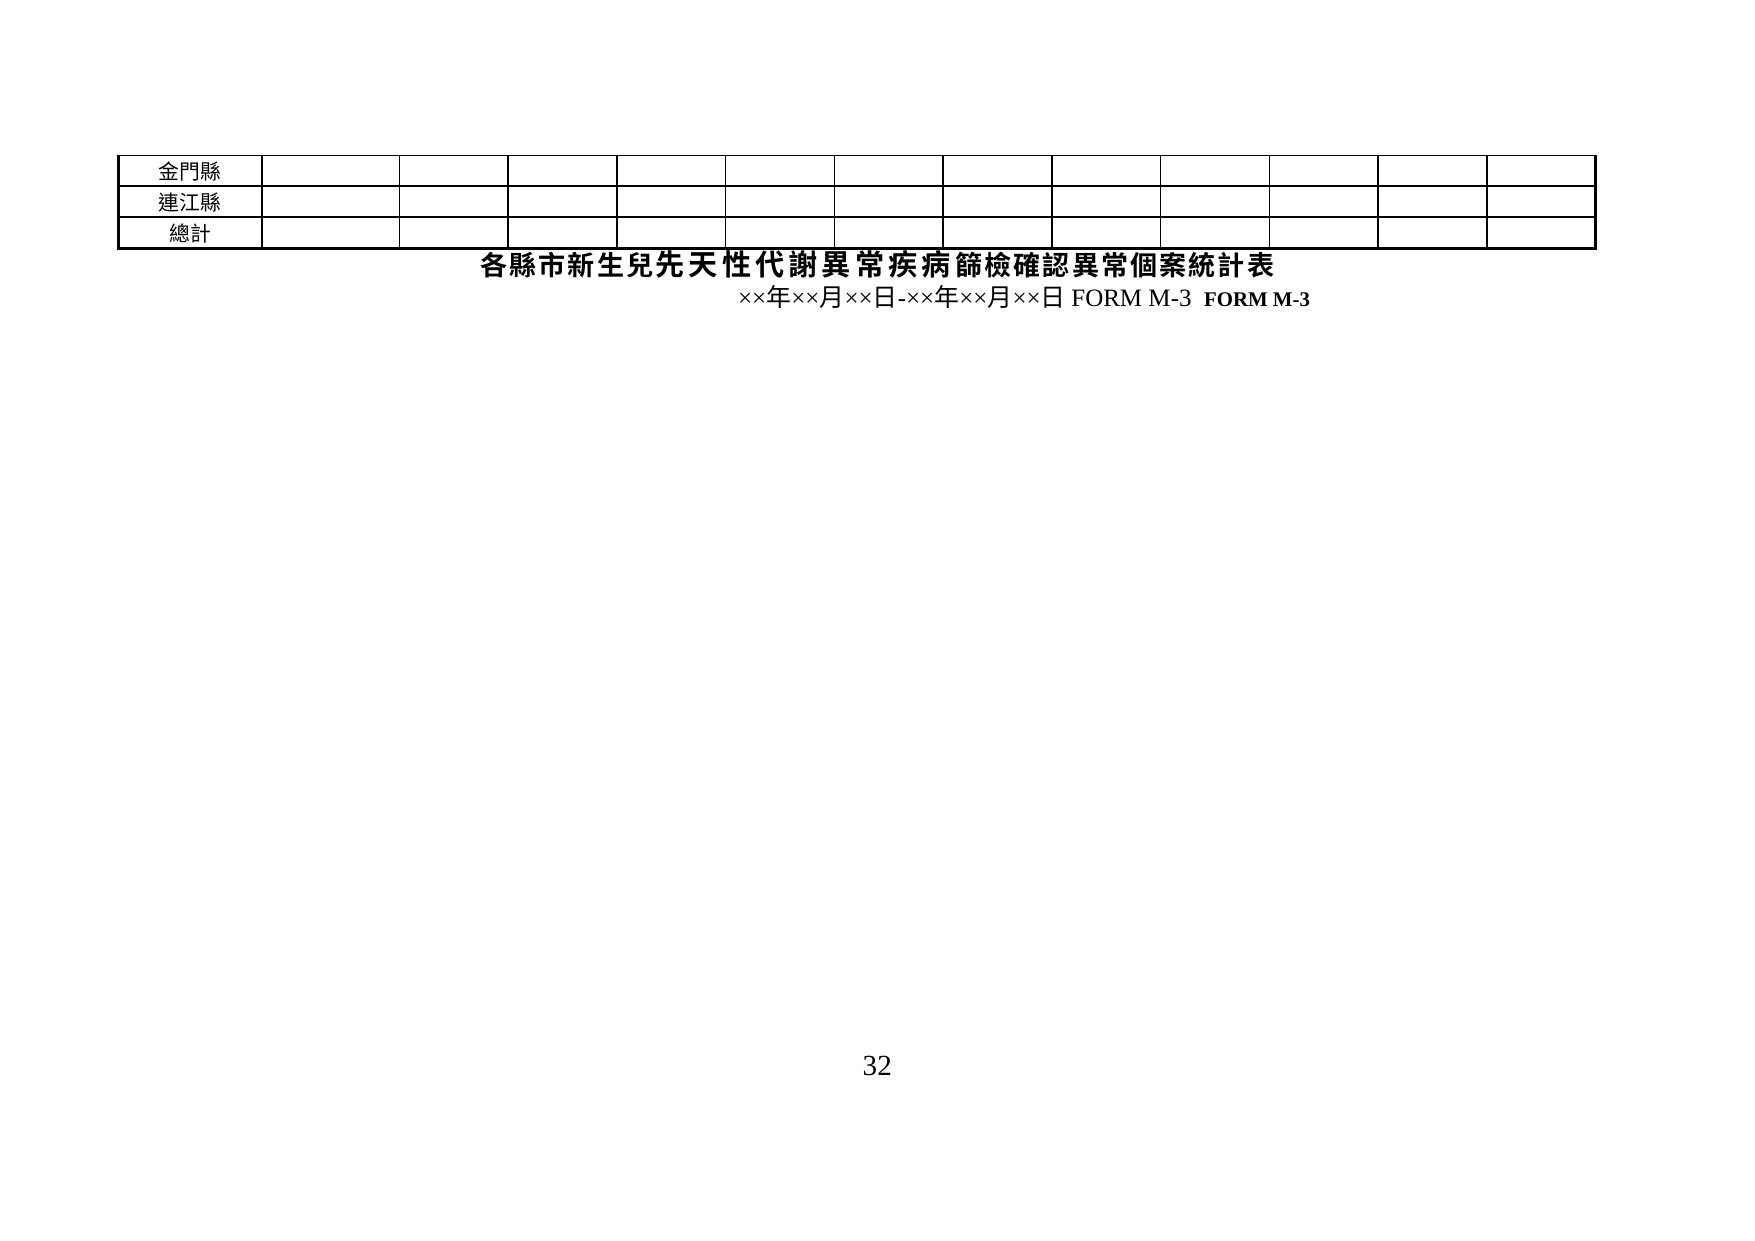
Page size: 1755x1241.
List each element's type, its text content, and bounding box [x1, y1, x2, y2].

table_cell [1270, 187, 1377, 216]
table_cell [618, 187, 725, 216]
table_cell [1161, 218, 1269, 247]
table_cell [1161, 187, 1269, 216]
table_cell 總計 [120, 218, 261, 247]
table_cell [1379, 156, 1486, 185]
table_cell [944, 218, 1051, 247]
table_cell [263, 218, 399, 247]
table_cell [1053, 218, 1160, 247]
table_cell [1161, 156, 1269, 185]
table_cell [1488, 218, 1594, 247]
table_cell 連江縣 [120, 187, 261, 216]
table_cell [509, 218, 616, 247]
table_cell [400, 156, 507, 185]
table_cell [509, 156, 616, 185]
table_cell [618, 156, 725, 185]
table_cell [1488, 156, 1594, 185]
table_cell [509, 187, 616, 216]
table_cell [1053, 156, 1160, 185]
table_cell [835, 156, 942, 185]
table_cell [1053, 187, 1160, 216]
table_cell [835, 218, 942, 247]
table_cell [400, 218, 507, 247]
table_cell [726, 156, 834, 185]
text ××年××月××日-××年××月××日 FORM M-3 FORM M-3 [118, 281, 1636, 312]
table_cell [263, 156, 399, 185]
table_cell [944, 187, 1051, 216]
text 各縣市新生兒先天性代謝異常疾病篩檢確認異常個案統計表 [118, 250, 1636, 281]
table_cell [726, 218, 834, 247]
table_cell [1379, 187, 1486, 216]
table_cell [618, 218, 725, 247]
table_cell [1270, 218, 1377, 247]
table_cell [1379, 218, 1486, 247]
table_cell [726, 187, 834, 216]
table_cell [263, 187, 399, 216]
table_cell [1270, 156, 1377, 185]
table_cell [400, 187, 507, 216]
table_cell [1488, 187, 1594, 216]
table_cell 金門縣 [120, 156, 261, 185]
table_cell [835, 187, 942, 216]
table_cell [944, 156, 1051, 185]
